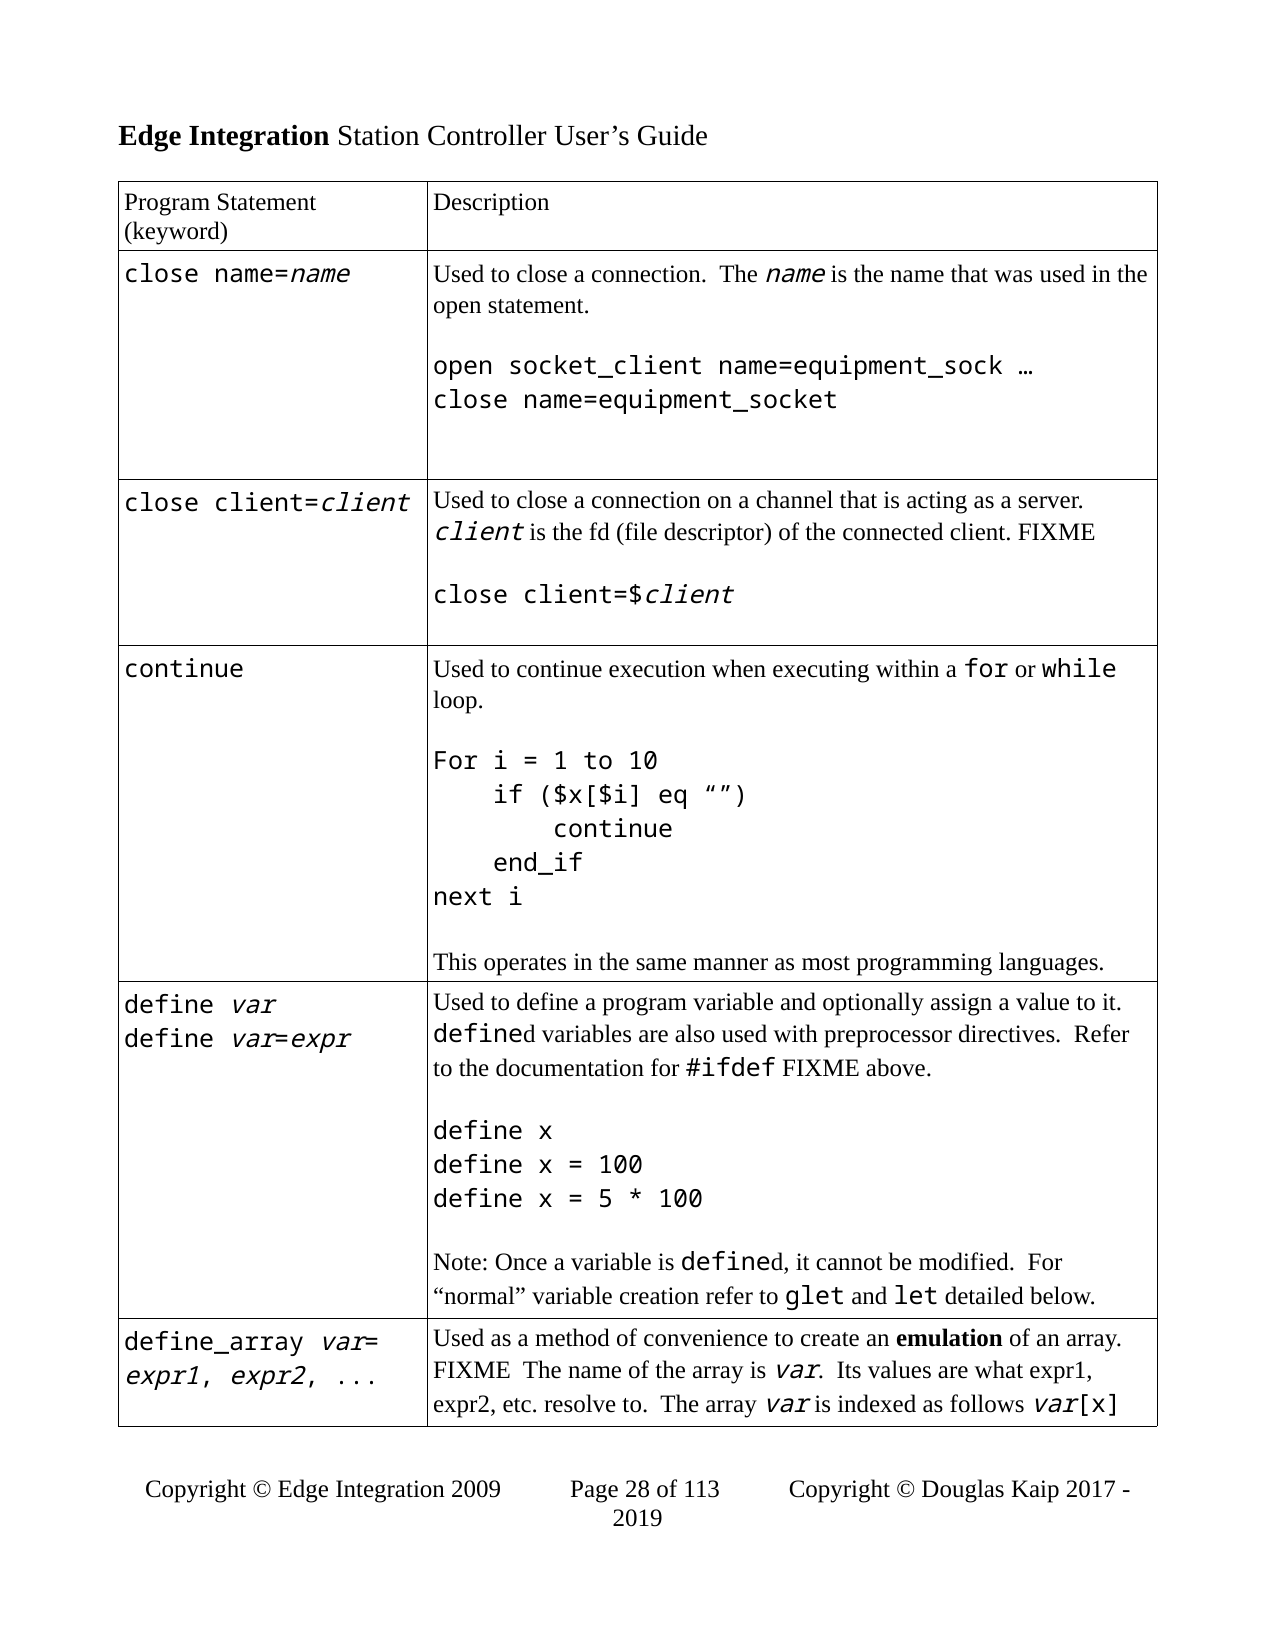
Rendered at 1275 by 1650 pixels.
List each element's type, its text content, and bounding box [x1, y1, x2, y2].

table_cell continue [119, 646, 427, 981]
table_header Program Statement (keyword) [119, 182, 427, 250]
table_cell Used to close a connection. The name is the name that was used in the open statement. open socket_client name=equipment_sock … close name=equipment_socket [428, 251, 1157, 479]
table_cell define_array var= expr1, expr2, ... [119, 1319, 427, 1426]
table_cell define var define var=expr [119, 982, 427, 1317]
table_cell Used to define a program variable and optionally assign a value to it. defined variables are also used with preprocessor directives. Refer to the documentation for #ifdef FIXME above. define x define x = 100 define x = 5 * 100 Note: Once a variable is defined, it cannot be modified. For “normal” variable creation refer to glet and let detailed below. [428, 982, 1157, 1317]
table_header Description [428, 182, 1157, 250]
table_cell close client=client [119, 480, 427, 645]
table_cell close name=name [119, 251, 427, 479]
table_cell Used as a method of convenience to create an emulation of an array. FIXME The name of the array is var. Its values are what expr1, expr2, etc. resolve to. The array var is indexed as follows var[x] [428, 1319, 1157, 1426]
table_cell Used to continue execution when executing within a for or while loop. For i = 1 to 10 if ($x[$i] eq “”) continue end_if next i This operates in the same manner as most programming languages. [428, 646, 1157, 981]
table_cell Used to close a connection on a channel that is acting as a server. client is the fd (file descriptor) of the connected client. FIXME close client=$client [428, 480, 1157, 645]
